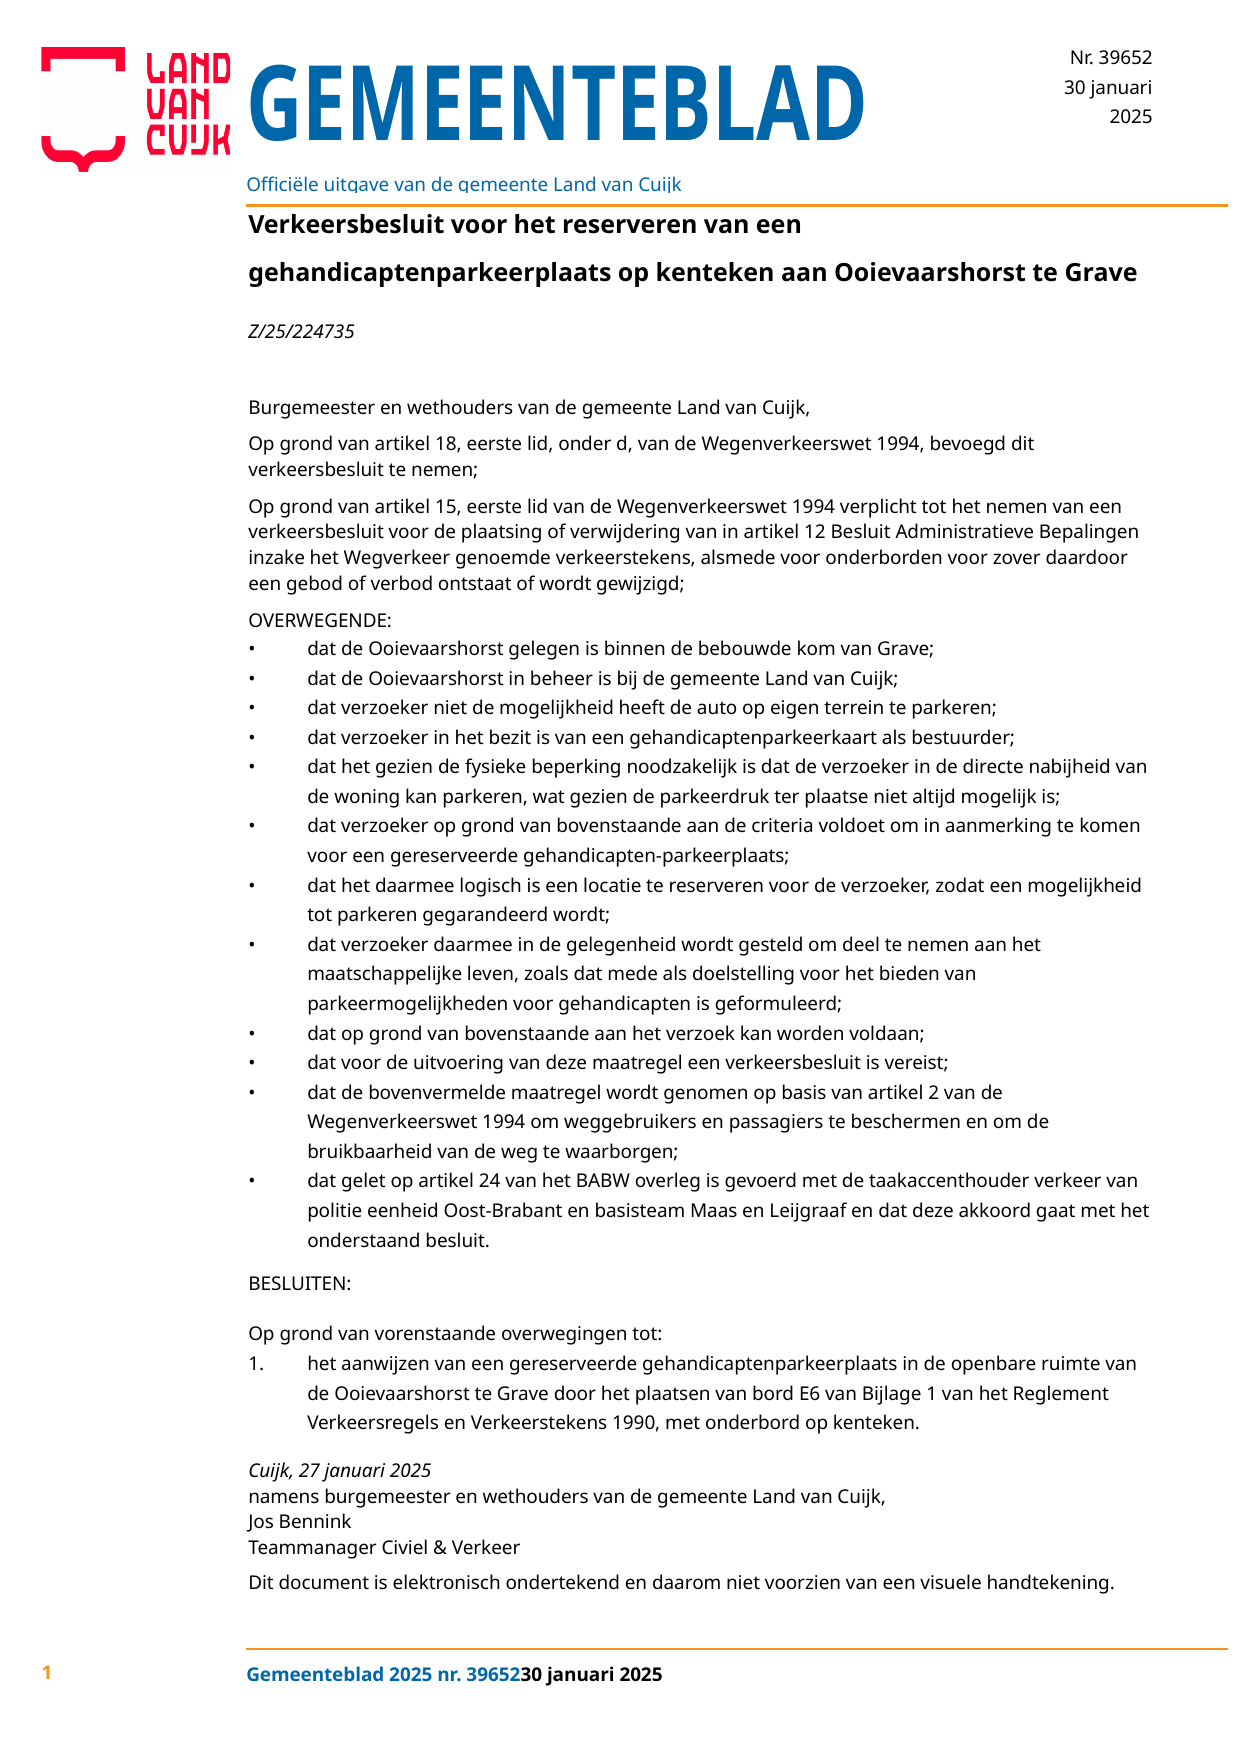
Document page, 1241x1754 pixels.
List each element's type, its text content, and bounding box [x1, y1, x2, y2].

text Dit document is elektronisch ondertekend en daarom niet voorzien van een visuele handtekening. [248, 1574, 1152, 1593]
list dat de bovenvermelde maatregel wordt genomen op basis van artikel 2 van de Wegenverkeerswet 1994 om weggebruikers en passagiers te beschermen en om de bruikbaarheid van de weg te waarborgen; [248, 1079, 1152, 1164]
text Verkeersbesluit voor het reserveren van een gehandicaptenparkeerplaats op kenteken aan Ooievaarshorst te Grave [248, 207, 1152, 288]
text Op grond van artikel 18, eerste lid, onder d, van de Wegenverkeerswet 1994, bevoegd dit verkeersbesluit te nemen; [248, 431, 1152, 482]
list dat de Ooievaarshorst gelegen is binnen de bebouwde kom van Grave; [248, 635, 1152, 661]
list dat verzoeker niet de mogelijkheid heeft de auto op eigen terrein te parkeren; [248, 694, 1152, 720]
text Op grond van vorenstaande overwegingen tot: [248, 1321, 1152, 1346]
text Cuijk, 27 januari 2025 [248, 1457, 1152, 1483]
list dat het daarmee logisch is een locatie te reserveren voor de verzoeker, zodat een mogelijkheid tot parkeren gegarandeerd wordt; [248, 872, 1152, 927]
text BESLUITEN: [248, 1270, 1152, 1296]
list dat verzoeker in het bezit is van een gehandicaptenparkeerkaart als bestuurder; [248, 724, 1152, 750]
text Z/25/224735 [248, 318, 1152, 344]
list dat op grond van bovenstaande aan het verzoek kan worden voldaan; [248, 1020, 1152, 1046]
text Burgemeester en wethouders van de gemeente Land van Cuijk, [248, 394, 1152, 420]
text namens burgemeester en wethouders van de gemeente Land van Cuijk, [248, 1483, 1152, 1508]
text Op grond van artikel 15, eerste lid van de Wegenverkeerswet 1994 verplicht tot het nemen van een verkeersbesluit voor de plaatsing of verwijdering van in artikel 12 Besluit Administratieve Bepalingen inzake het Wegverkeer genoemde verkeerstekens, alsmede voor onderborden voor zover daardoor een gebod of verbod ontstaat of wordt gewijzigd; [248, 493, 1152, 596]
list dat voor de uitvoering van deze maatregel een verkeersbesluit is vereist; [248, 1049, 1152, 1075]
list het aanwijzen van een gereserveerde gehandicaptenparkeerplaats in de openbare ruimte van de Ooievaarshorst te Grave door het plaatsen van bord E6 van Bijlage 1 van het Reglement Verkeersregels en Verkeerstekens 1990, met onderbord op kenteken. [248, 1350, 1152, 1435]
text Jos Bennink [248, 1508, 1152, 1534]
text OVERWEGENDE: [248, 607, 1152, 633]
list dat gelet op artikel 24 van het BABW overleg is gevoerd met de taakaccenthouder verkeer van politie eenheid Oost-Brabant en basisteam Maas en Leijgraaf en dat deze akkoord gaat met het onderstaand besluit. [248, 1168, 1152, 1253]
list dat het gezien de fysieke beperking noodzakelijk is dat de verzoeker in de directe nabijheid van de woning kan parkeren, wat gezien de parkeerdruk ter plaatse niet altijd mogelijk is; [248, 753, 1152, 809]
picture [41, 47, 231, 172]
list dat de Ooievaarshorst in beheer is bij de gemeente Land van Cuijk; [248, 665, 1152, 691]
text Teammanager Civiel & Verkeer [248, 1534, 1152, 1560]
list dat verzoeker daarmee in de gelegenheid wordt gesteld om deel te nemen aan het maatschappelijke leven, zoals dat mede als doelstelling voor het bieden van parkeermogelijkheden voor gehandicapten is geformuleerd; [248, 931, 1152, 1016]
list dat verzoeker op grond van bovenstaande aan de criteria voldoet om in aanmerking te komen voor een gereserveerde gehandicapten-parkeerplaats; [248, 813, 1152, 868]
